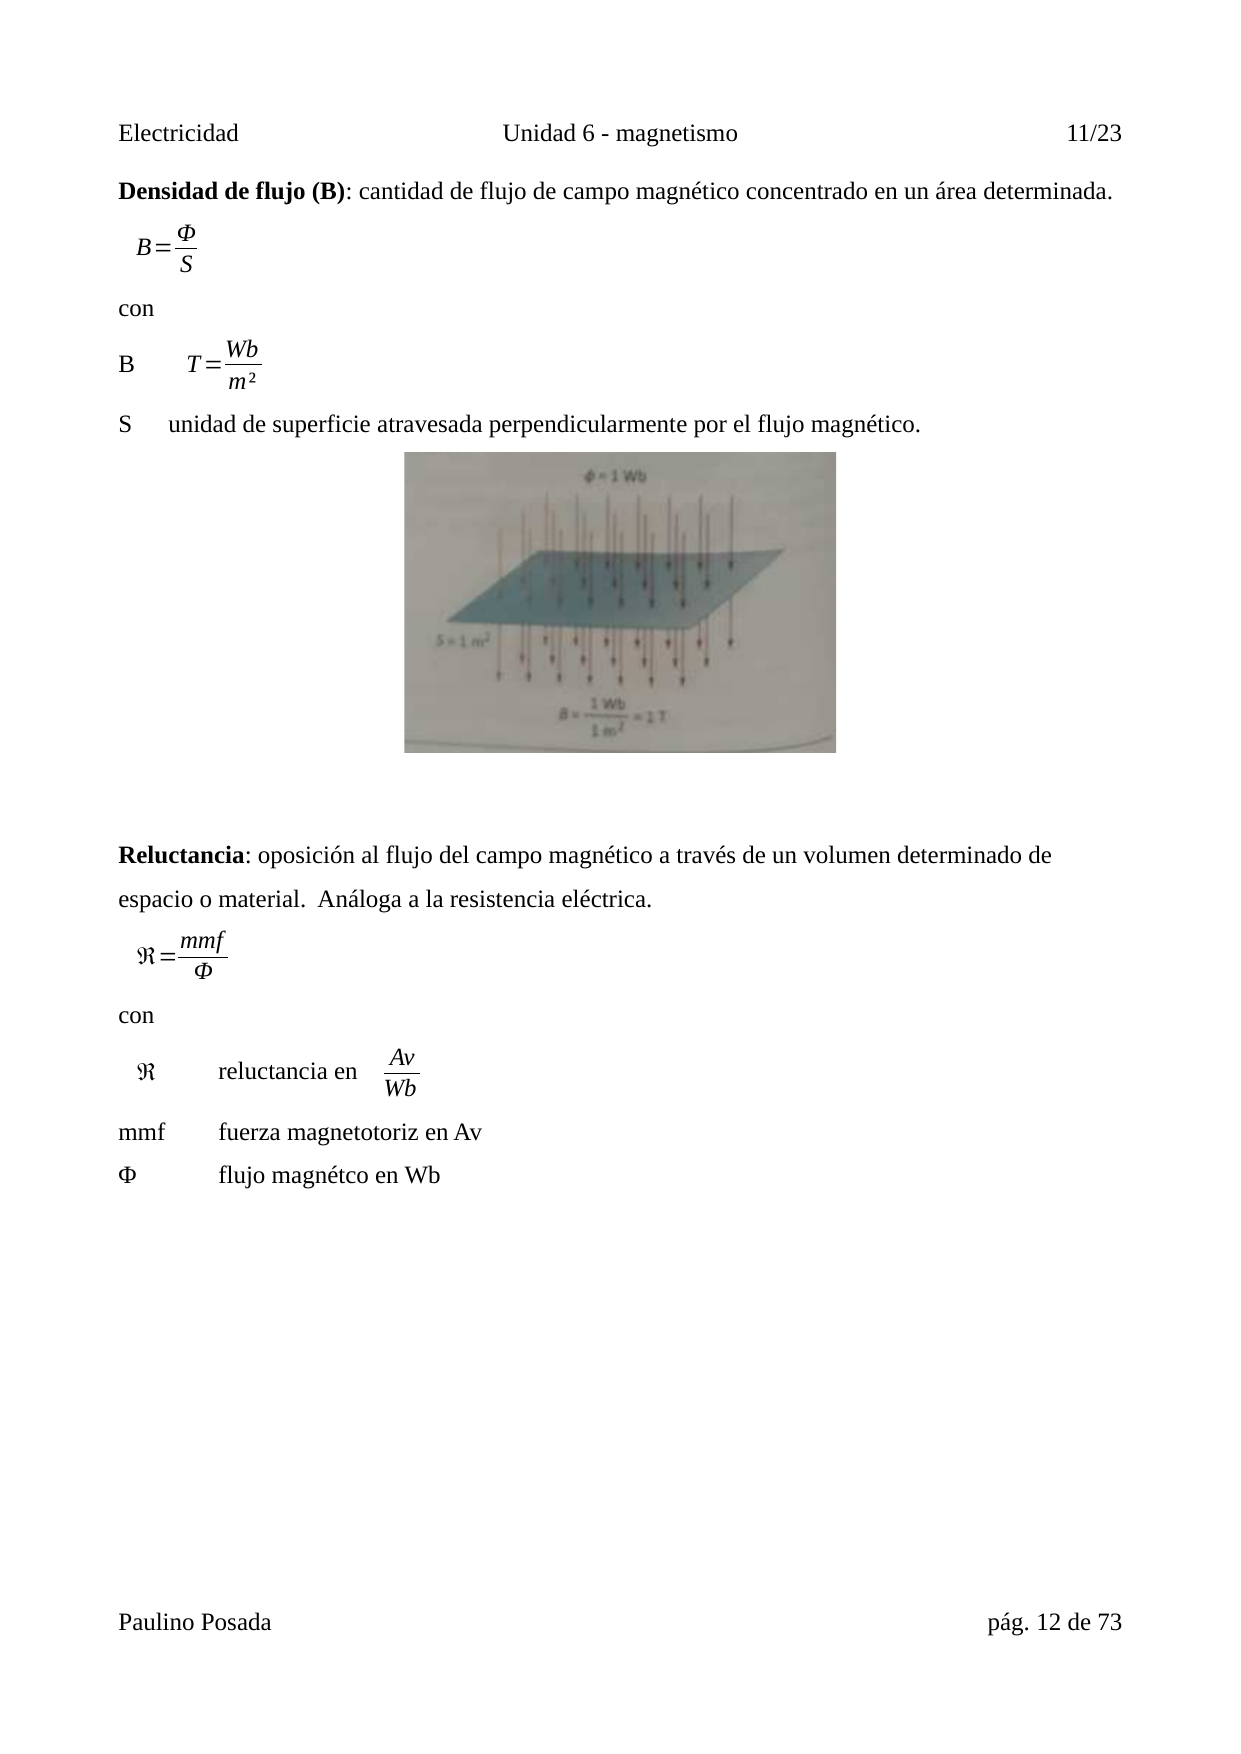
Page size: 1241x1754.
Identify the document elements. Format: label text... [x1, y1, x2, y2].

text Densidad de flujo (B): cantidad de flujo de campo magnético concentrado en un área determinada. [118, 176, 1122, 205]
text con [118, 293, 1122, 322]
text Φ flujo magnétco en Wb [118, 1160, 1122, 1188]
text Reluctancia: oposición al flujo del campo magnético a través de un volumen determinado de espacio o material. Análoga a la resistencia eléctrica. [118, 841, 1122, 912]
text reluctancia en [118, 1043, 1122, 1102]
text S unidad de superficie atravesada perpendicularmente por el flujo magnético. [118, 409, 1122, 438]
picture [404, 452, 837, 753]
text con [118, 1000, 1122, 1029]
text mmf fuerza magnetotoriz en Av [118, 1117, 1122, 1145]
text B [118, 336, 1122, 395]
